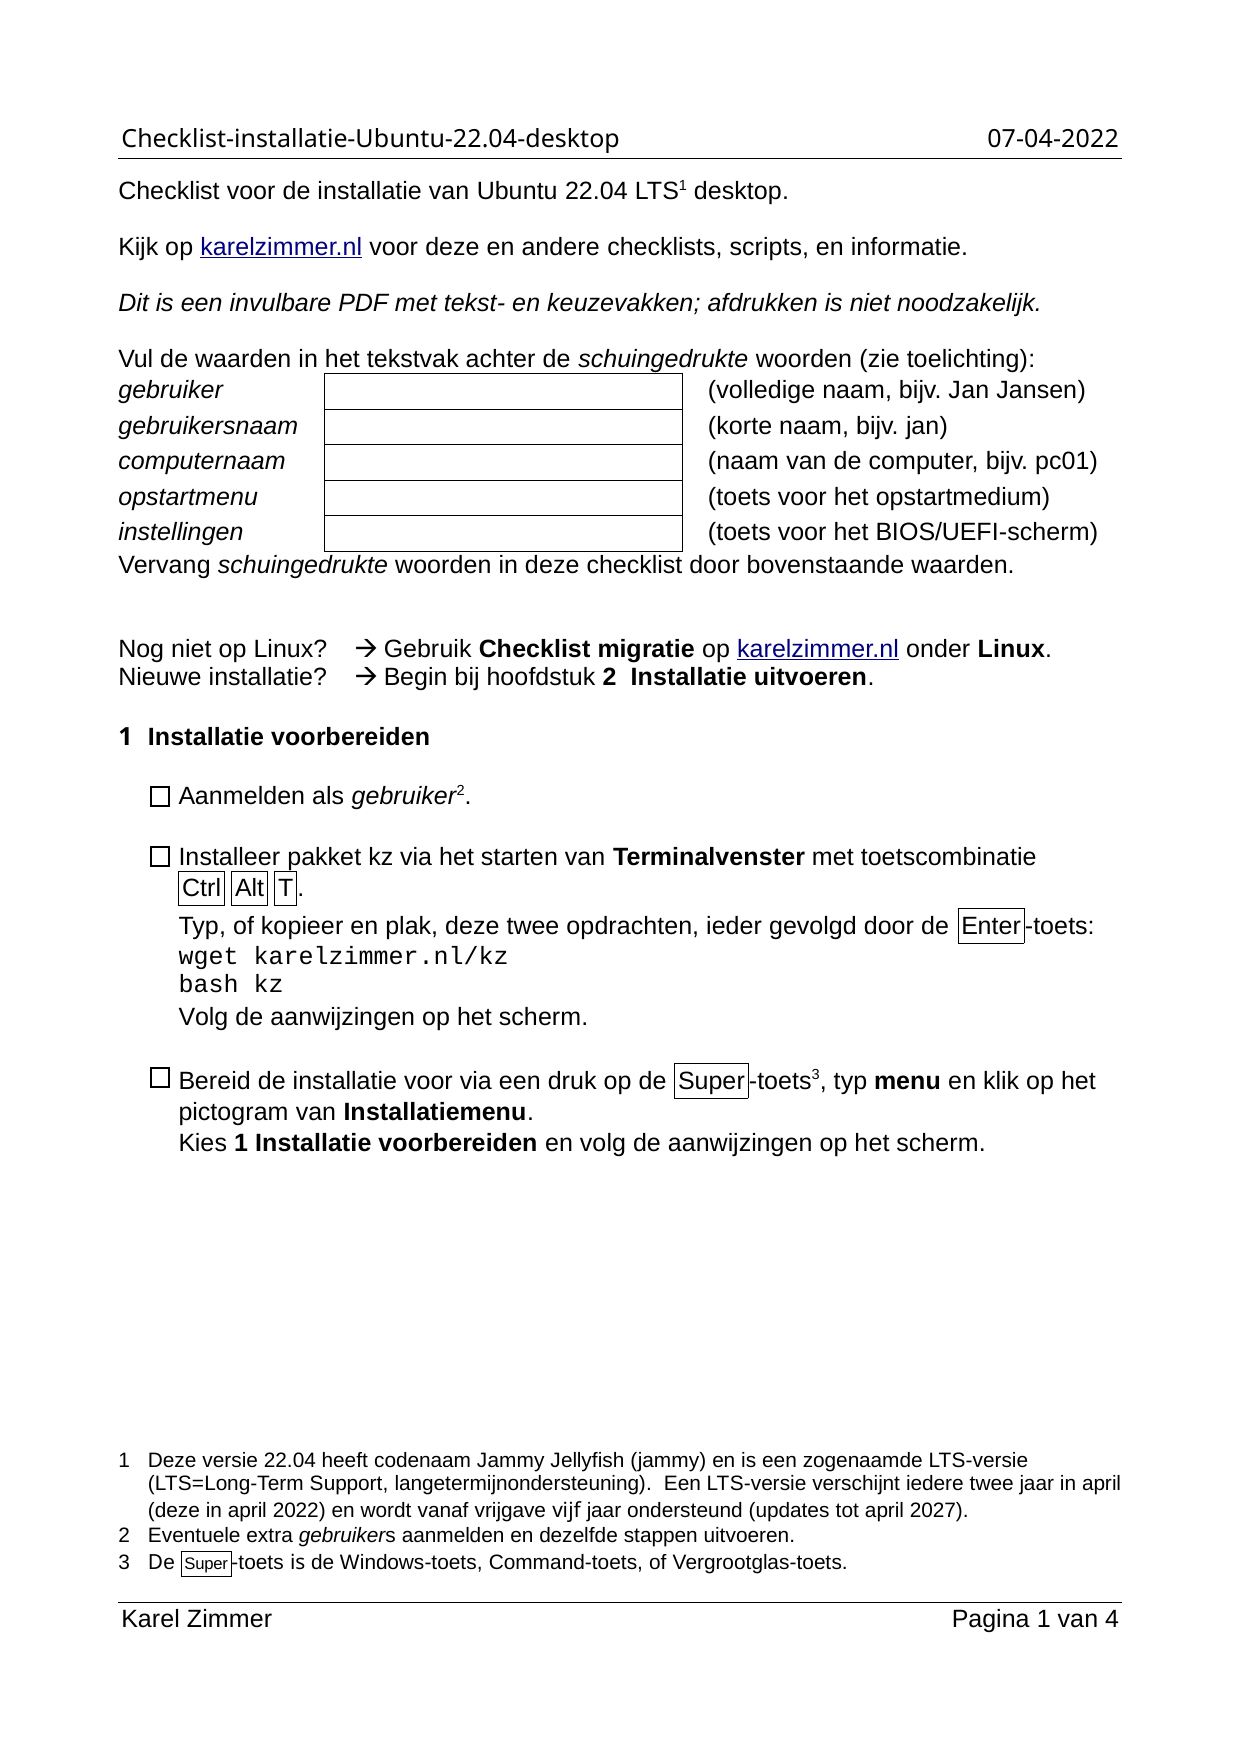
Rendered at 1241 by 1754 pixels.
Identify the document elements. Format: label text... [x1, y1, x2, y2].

table_cell Bereid de installatie voor via een druk op de Super-toets, typ menu en klik op het pictogram van Installatiemenu. [177, 1062, 1120, 1127]
table_cell [177, 1032, 1120, 1062]
text Kijk op karelzimmer.nl voor deze en andere checklists, scripts, en informatie. [118, 233, 1122, 261]
table_cell [141, 1001, 177, 1032]
text (volledige naam, bijv. Jan Jansen) [683, 373, 1122, 409]
text Dit is een invulbare PDF met tekst- en keuzevakken; afdrukken is niet noodzakelijk. [118, 289, 1122, 317]
table_cell [141, 1128, 177, 1158]
list Installatie voorbereiden [118, 719, 1122, 753]
table_header [141, 781, 177, 811]
text Vul de waarden in het tekstvak achter de schuingedrukte woorden (zie toelichting): [118, 345, 1122, 373]
table_header Aanmelden als gebruiker. [177, 781, 1120, 811]
text (naam van de computer, bijv. pc01) [683, 444, 1122, 480]
text Nog niet op Linux?  Gebruik Checklist migratie op karelzimmer.nl onder Linux. [118, 635, 1122, 663]
text Checklist voor de installatie van Ubuntu 22.04 LTS desktop. [118, 177, 1122, 205]
table_cell Typ, of kopieer en plak, deze twee opdrachten, ieder gevolgd door de Enter-toets: wget karelzimmer.nl/kz bash kz [177, 907, 1120, 1001]
text (korte naam, bijv. jan) [683, 409, 1122, 444]
text (toets voor het BIOS/UEFI-scherm) [683, 515, 1122, 551]
text gebruikersnaam [118, 409, 324, 444]
text gebruiker [118, 373, 324, 409]
table_cell [141, 811, 177, 842]
text opstartmenu [118, 480, 324, 515]
table_cell Installeer pakket kz via het starten van Terminalvenster met toetscombinatie Ctrl Alt T. [177, 842, 1120, 907]
text (toets voor het opstartmedium) [683, 480, 1122, 515]
table_cell [141, 1032, 177, 1062]
table_cell [177, 811, 1120, 842]
text computernaam [118, 444, 324, 480]
table_cell [141, 907, 177, 1001]
table_cell [141, 1062, 177, 1127]
table_cell Volg de aanwijzingen op het scherm. [177, 1001, 1120, 1032]
table_cell [141, 842, 177, 907]
text instellingen [118, 515, 324, 551]
table_cell Kies 1 Installatie voorbereiden en volg de aanwijzingen op het scherm. [177, 1128, 1120, 1158]
text Vervang schuingedrukte woorden in deze checklist door bovenstaande waarden. [118, 551, 1122, 579]
text Nieuwe installatie?  Begin bij hoofdstuk 2 Installatie uitvoeren. [118, 663, 1122, 691]
text Deze versie 22.04 heeft codenaam Jammy Jellyfish (jammy) en is een zogenaamde LTS-versie (LTS=Long-Term Support, langetermijnondersteuning). Een LTS-versie verschijnt iedere twee jaar in april (deze in april 2022) en wordt vanaf vrijgave vijf jaar ondersteund (updates tot april 2027). [118, 1448, 1122, 1524]
